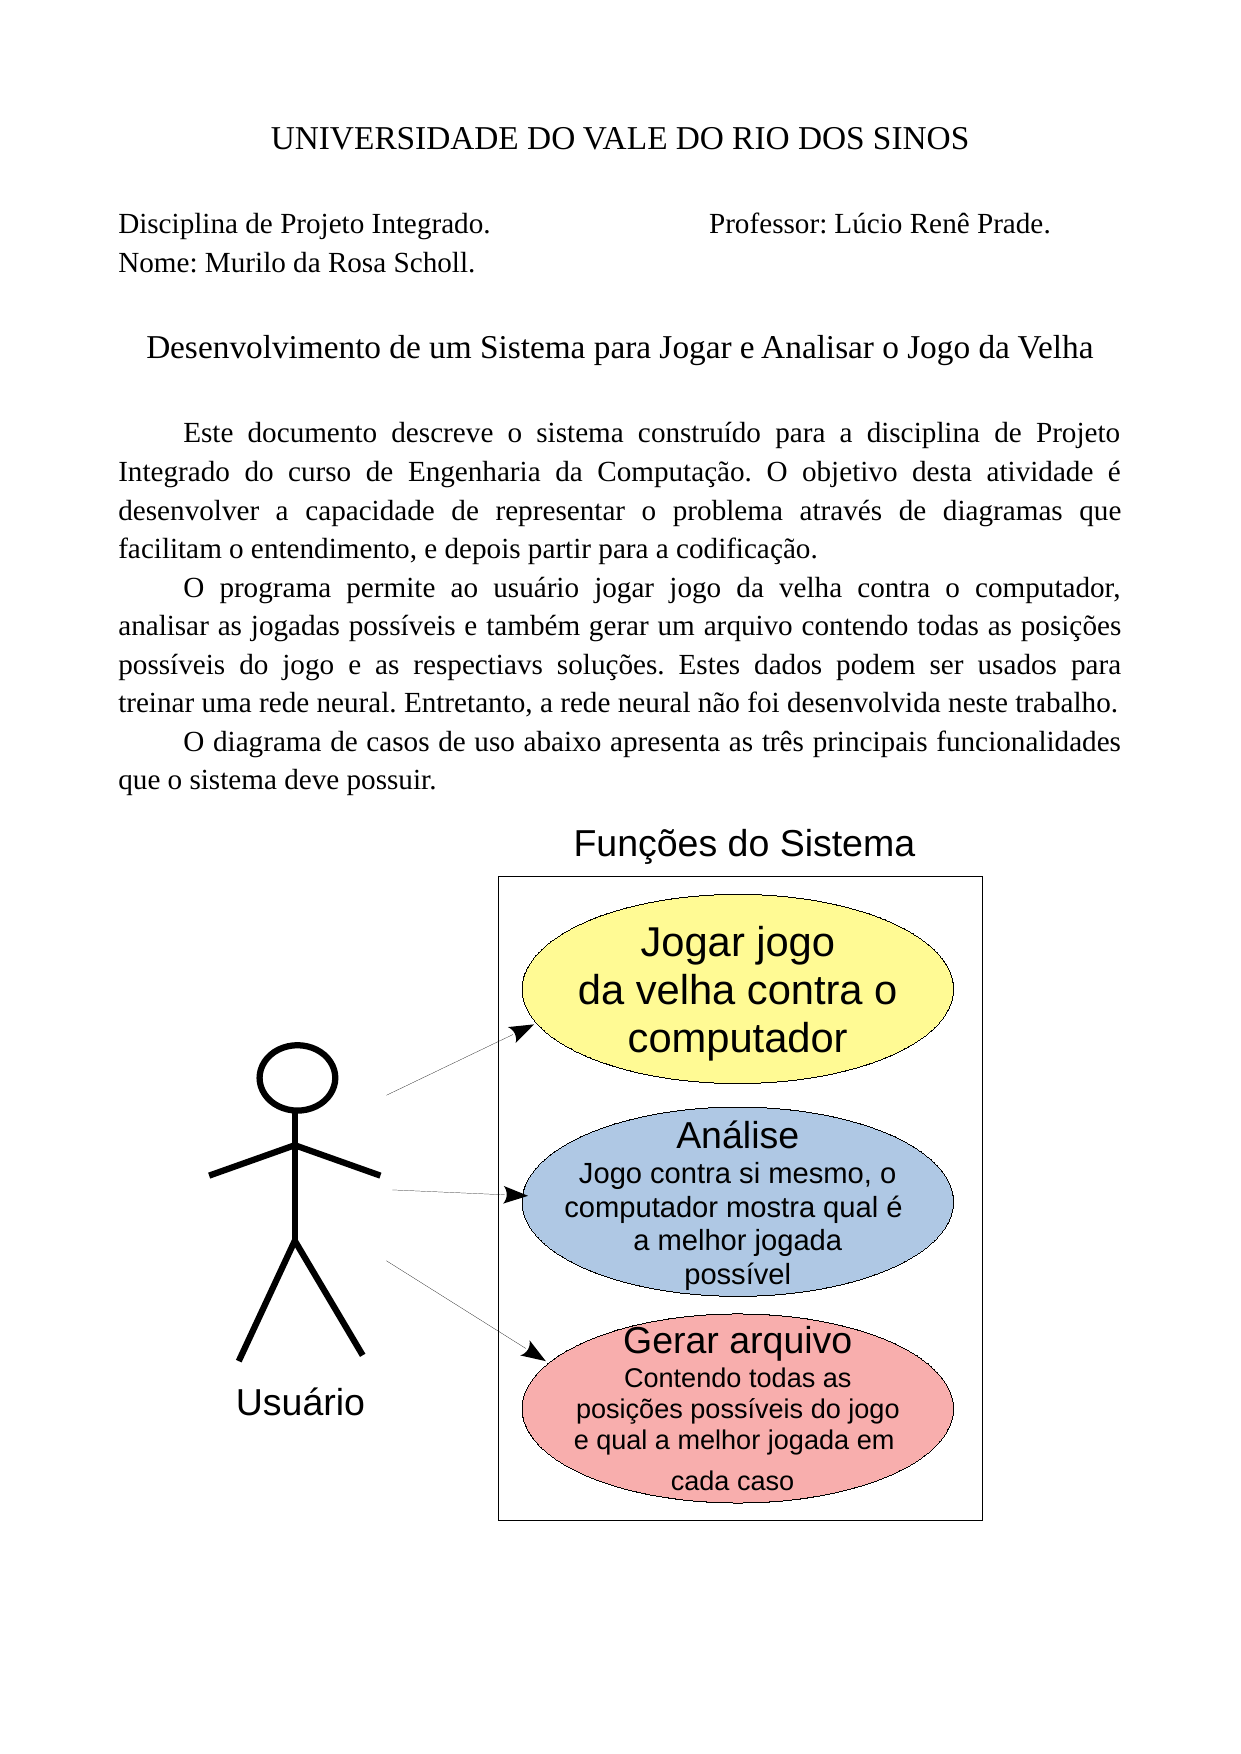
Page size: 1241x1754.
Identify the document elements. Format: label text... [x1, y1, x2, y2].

text Desenvolvimento de um Sistema para Jogar e Analisar o Jogo da Velha [118, 327, 1122, 366]
text Este documento descreve o sistema construído para a disciplina de Projeto Integrado do curso de Engenharia da Computação. O objetivo desta atividade é desenvolver a capacidade de representar o problema através de diagramas que facilitam o entendimento, e depois partir para a codificação. [118, 416, 1122, 565]
text Nome: Murilo da Rosa Scholl. [118, 245, 1122, 278]
text O programa permite ao usuário jogar jogo da velha contra o computador, analisar as jogadas possíveis e também gerar um arquivo contendo todas as posições possíveis do jogo e as respectiavs soluções. Estes dados podem ser usados para treinar uma rede neural. Entretanto, a rede neural não foi desenvolvida neste trabalho. [118, 570, 1122, 719]
text O diagrama de casos de uso abaixo apresenta as três principais funcionalidades que o sistema deve possuir. [118, 724, 1122, 796]
text Disciplina de Projeto Integrado. Professor: Lúcio Renê Prade. [118, 206, 1122, 240]
text UNIVERSIDADE DO VALE DO RIO DOS SINOS [118, 118, 1122, 156]
